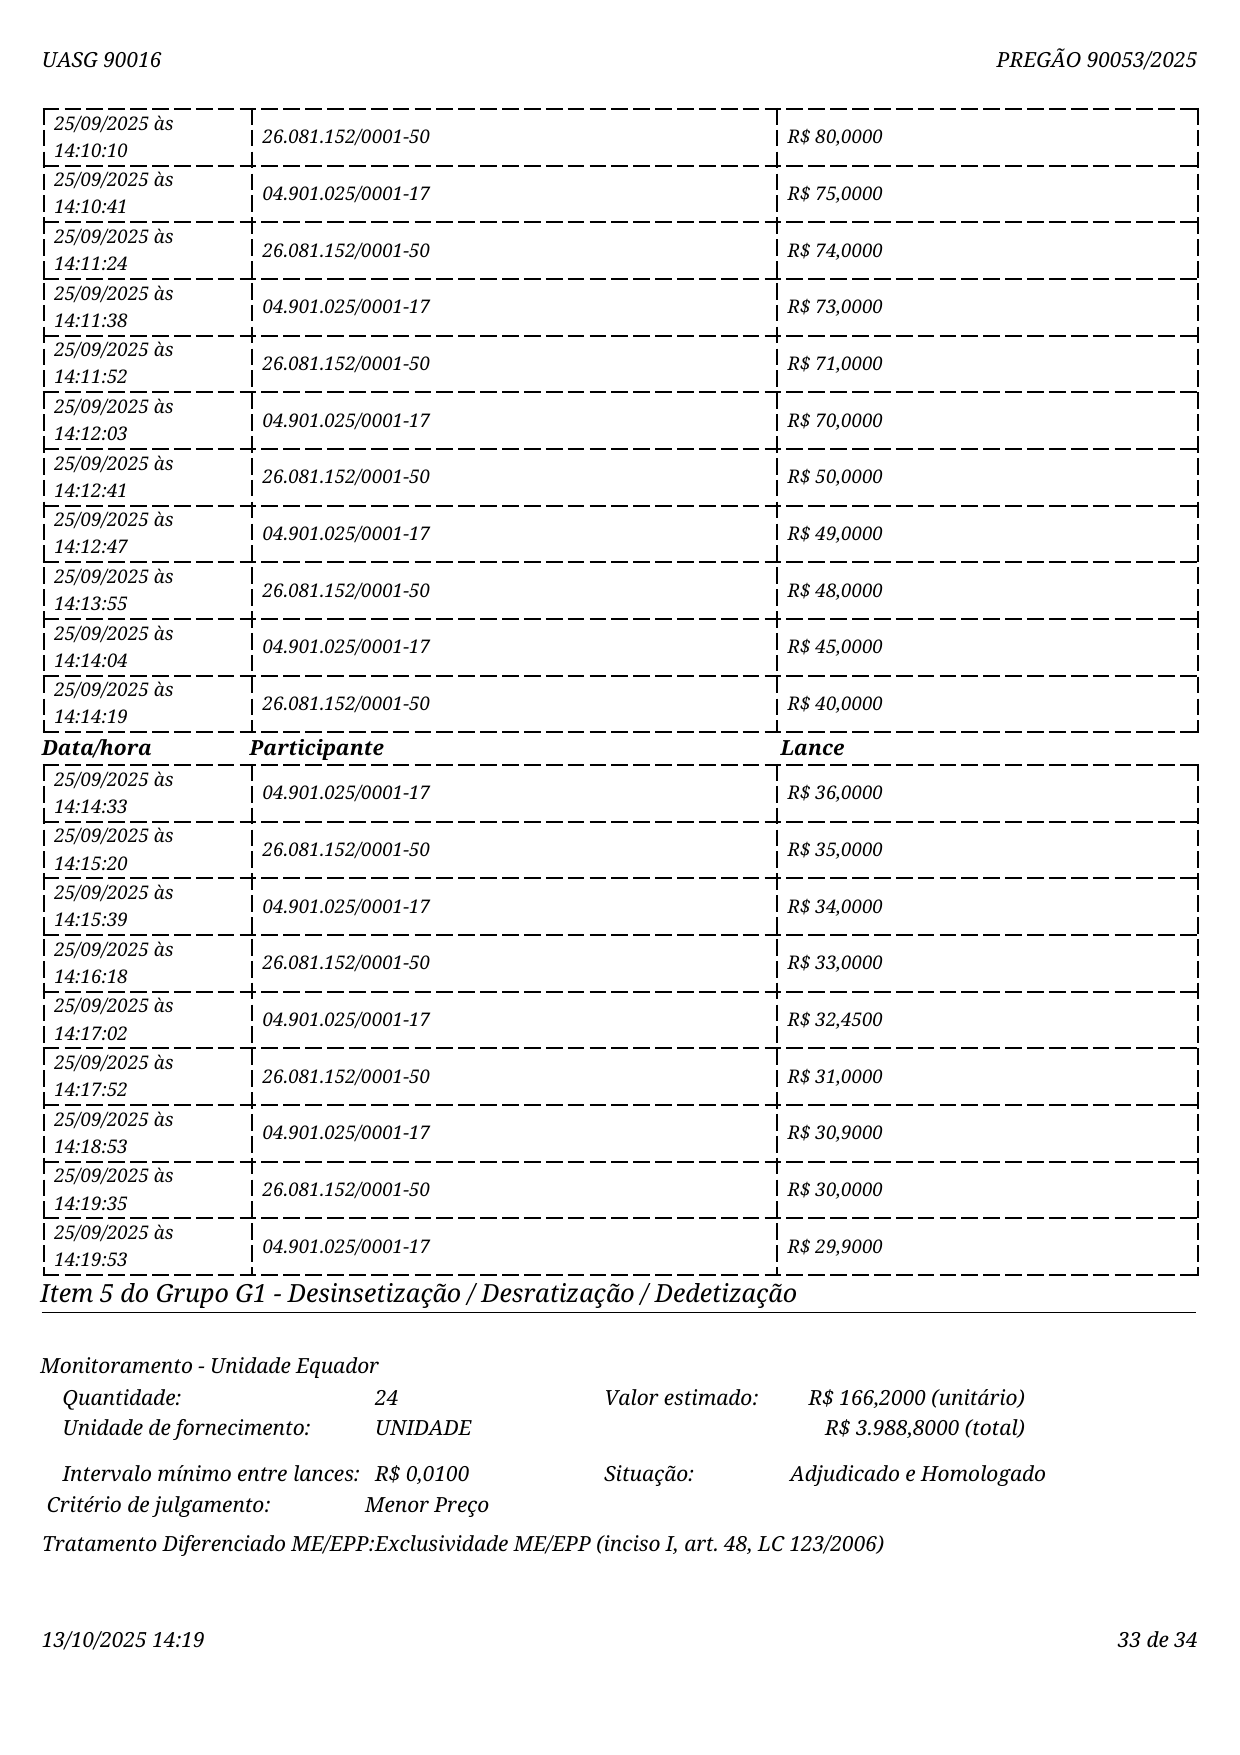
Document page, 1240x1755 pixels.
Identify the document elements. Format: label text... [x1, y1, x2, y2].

table_cell R$ 30,0000 [777, 1161, 1198, 1217]
table_cell 04.901.025/0001-17 [252, 278, 777, 334]
table_header R$ 166,2000 (unitário) [788, 1383, 1048, 1413]
table_cell 04.901.025/0001-17 [252, 1217, 777, 1274]
table_cell 25/09/2025 às 14:14:19 [44, 675, 252, 731]
table_cell 25/09/2025 às 14:12:47 [44, 505, 252, 561]
table_cell 26.081.152/0001-50 [252, 561, 777, 618]
table_cell 04.901.025/0001-17 [252, 505, 777, 561]
table_cell R$ 74,0000 [777, 221, 1198, 278]
table_cell 26.081.152/0001-50 [252, 821, 777, 877]
table_cell 25/09/2025 às 14:15:20 [44, 821, 252, 877]
table_cell R$ 80,0000 [777, 108, 1198, 164]
table_cell R$ 40,0000 [777, 675, 1198, 731]
table_header R$ 36,0000 [777, 764, 1198, 821]
table_cell R$ 30,9000 [777, 1104, 1198, 1161]
table_cell R$ 71,0000 [777, 335, 1198, 391]
table_cell 26.081.152/0001-50 [252, 675, 777, 731]
table_cell R$ 3.988,8000 (total) [788, 1413, 1048, 1459]
table_cell R$ 0,0100 [375, 1460, 604, 1490]
table_cell R$ 34,0000 [777, 877, 1198, 934]
text Data/hora Participante Lance [42, 733, 1200, 762]
table_cell 25/09/2025 às 14:16:18 [44, 934, 252, 991]
table_cell 04.901.025/0001-17 [252, 877, 777, 934]
table_cell 25/09/2025 às 14:10:41 [44, 165, 252, 221]
table_cell 25/09/2025 às 14:19:35 [44, 1161, 252, 1217]
table_header 24 [375, 1383, 604, 1413]
table_cell 26.081.152/0001-50 [252, 221, 777, 278]
table_cell 25/09/2025 às 14:12:03 [44, 391, 252, 448]
table_cell R$ 31,0000 [777, 1047, 1198, 1104]
table_cell 25/09/2025 às 14:13:55 [44, 561, 252, 618]
table_cell 26.081.152/0001-50 [252, 1161, 777, 1217]
table_cell R$ 49,0000 [777, 505, 1198, 561]
table_cell 25/09/2025 às 14:14:04 [44, 618, 252, 674]
table_cell 25/09/2025 às 14:11:38 [44, 278, 252, 334]
table_cell [604, 1413, 787, 1459]
table_cell 25/09/2025 às 14:17:02 [44, 991, 252, 1047]
table_cell R$ 45,0000 [777, 618, 1198, 674]
table_cell 26.081.152/0001-50 [252, 934, 777, 991]
table_cell Situação: [604, 1460, 787, 1490]
table_cell R$ 33,0000 [777, 934, 1198, 991]
table_cell 04.901.025/0001-17 [252, 165, 777, 221]
table_cell 25/09/2025 às 14:19:53 [44, 1217, 252, 1274]
table_cell 04.901.025/0001-17 [252, 391, 777, 448]
table_cell R$ 73,0000 [777, 278, 1198, 334]
table_cell Adjudicado e Homologado [788, 1460, 1048, 1490]
table_cell R$ 75,0000 [777, 165, 1198, 221]
table_cell Intervalo mínimo entre lances: [63, 1460, 375, 1490]
table_header Quantidade: [63, 1383, 375, 1413]
table_cell 26.081.152/0001-50 [252, 335, 777, 391]
table_cell 25/09/2025 às 14:10:10 [44, 108, 252, 164]
table_cell R$ 29,9000 [777, 1217, 1198, 1274]
table_cell 04.901.025/0001-17 [252, 991, 777, 1047]
text Critério de julgamento: Menor Preço [42, 1490, 1200, 1518]
table_header 04.901.025/0001-17 [252, 764, 777, 821]
table_header 25/09/2025 às 14:14:33 [44, 764, 252, 821]
table_cell R$ 32,4500 [777, 991, 1198, 1047]
table_cell Unidade de fornecimento: [63, 1413, 375, 1459]
table_cell 25/09/2025 às 14:17:52 [44, 1047, 252, 1104]
table_cell 25/09/2025 às 14:11:24 [44, 221, 252, 278]
table_cell 25/09/2025 às 14:18:53 [44, 1104, 252, 1161]
table_cell 04.901.025/0001-17 [252, 618, 777, 674]
table_cell 26.081.152/0001-50 [252, 108, 777, 164]
table_cell 25/09/2025 às 14:11:52 [44, 335, 252, 391]
table_cell UNIDADE [375, 1413, 604, 1459]
table_header Valor estimado: [604, 1383, 787, 1413]
table_cell R$ 70,0000 [777, 391, 1198, 448]
text Monitoramento - Unidade Equador [40, 1352, 1200, 1380]
text Item 5 do Grupo G1 - Desinsetização / Desratização / Dedetização [40, 1276, 1200, 1310]
table_cell 04.901.025/0001-17 [252, 1104, 777, 1161]
table_cell 26.081.152/0001-50 [252, 448, 777, 504]
table_cell 25/09/2025 às 14:15:39 [44, 877, 252, 934]
table_cell R$ 48,0000 [777, 561, 1198, 618]
text Tratamento Diferenciado ME/EPP: Exclusividade ME/EPP (inciso I, art. 48, LC 123/2006) [42, 1529, 1200, 1558]
table_cell R$ 50,0000 [777, 448, 1198, 504]
table_cell R$ 35,0000 [777, 821, 1198, 877]
table_cell 26.081.152/0001-50 [252, 1047, 777, 1104]
table_cell 25/09/2025 às 14:12:41 [44, 448, 252, 504]
